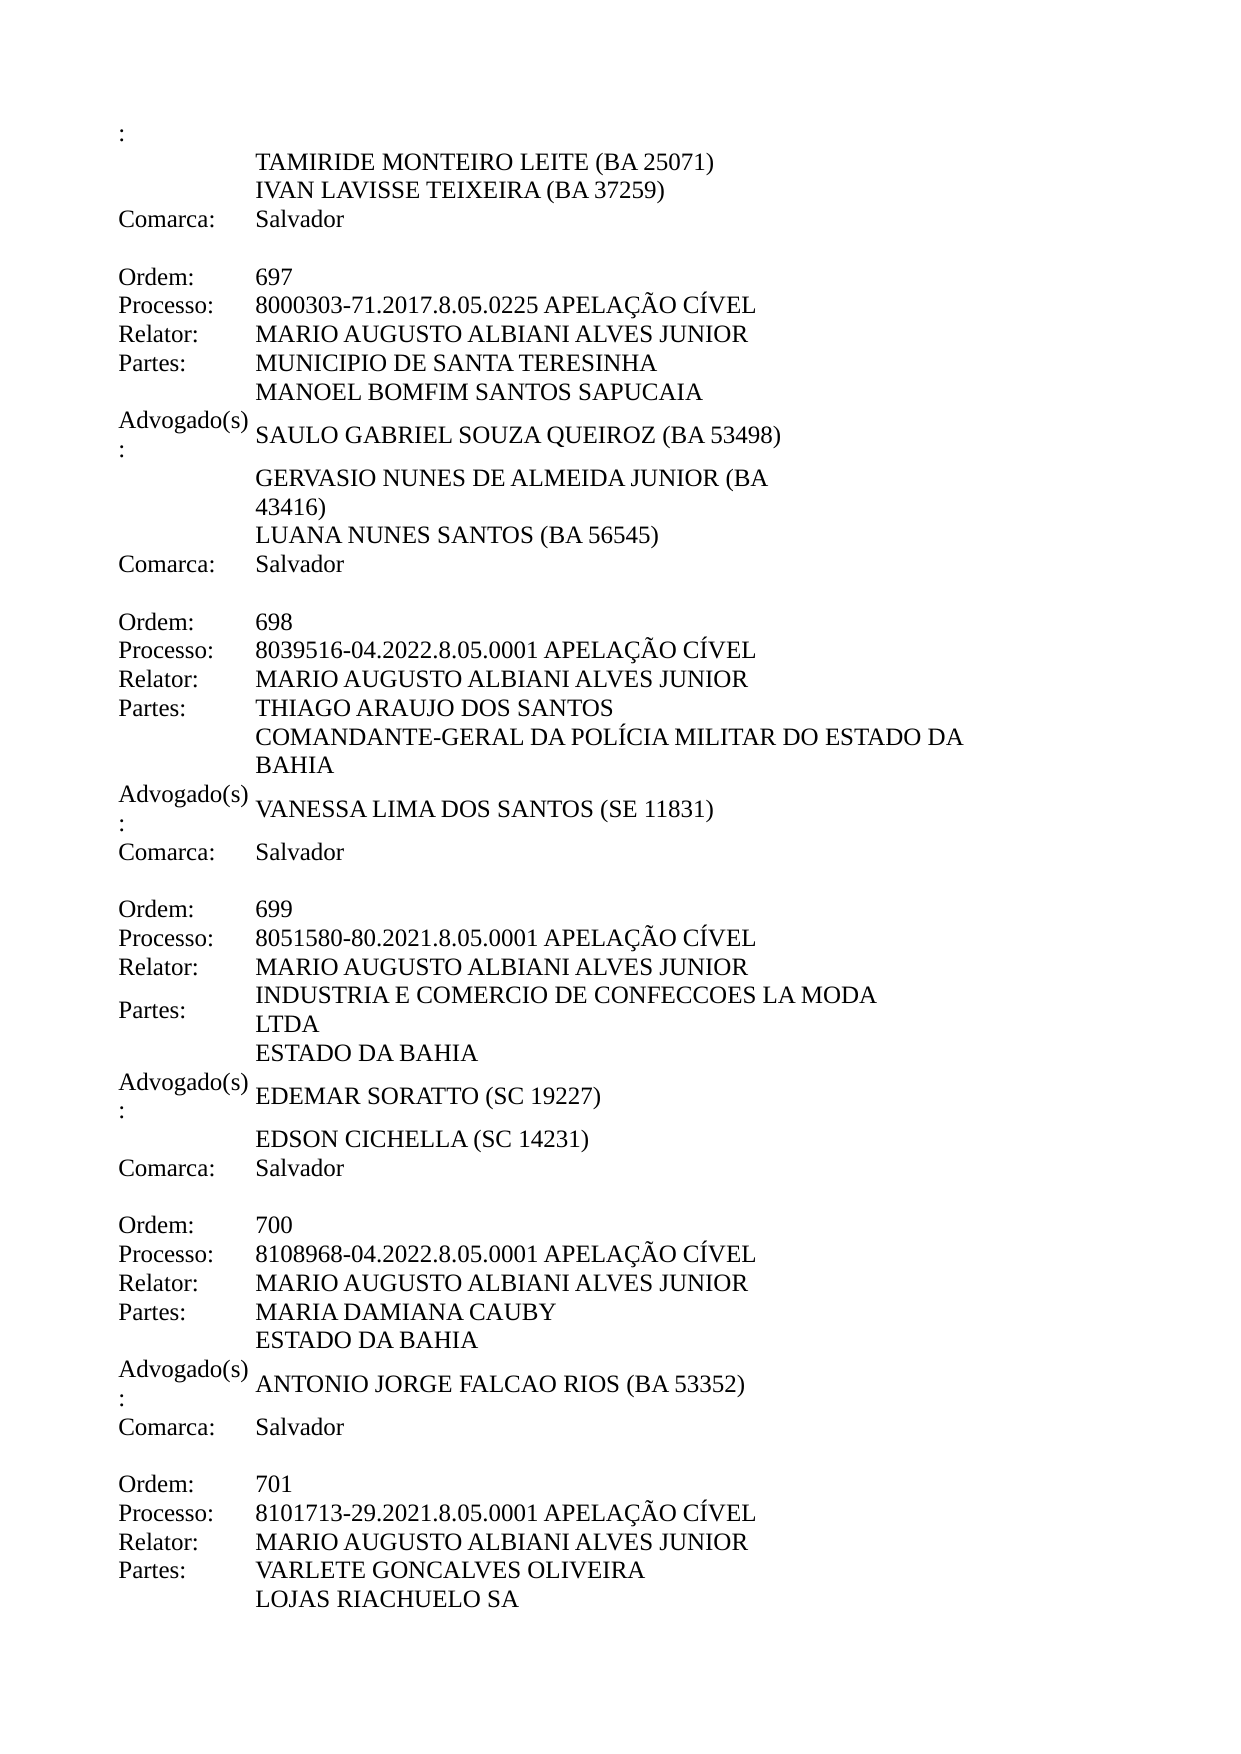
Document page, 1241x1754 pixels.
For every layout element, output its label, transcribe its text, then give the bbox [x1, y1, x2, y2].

table_cell INDUSTRIA E COMERCIO DE CONFECCOES LA MODA LTDA [255, 981, 943, 1038]
table_header 700 [255, 1211, 758, 1239]
table_cell [118, 176, 255, 204]
table_cell Advogado(s): [118, 779, 255, 837]
table_cell VARLETE GONCALVES OLIVEIRA [255, 1556, 852, 1584]
table_cell [255, 118, 758, 147]
table_cell [118, 147, 255, 176]
table_cell Relator: [118, 1527, 255, 1556]
table_cell Partes: [118, 1556, 255, 1584]
table_header 698 [255, 607, 1044, 636]
table_cell TAMIRIDE MONTEIRO LEITE (BA 25071) [255, 147, 758, 176]
table_cell ANTONIO JORGE FALCAO RIOS (BA 53352) [255, 1354, 758, 1412]
table_header 697 [255, 262, 842, 291]
table_cell Comarca: [118, 837, 255, 866]
table_cell : [118, 118, 255, 147]
table_cell 8039516-04.2022.8.05.0001 APELAÇÃO CÍVEL [255, 636, 1044, 664]
table_cell Advogado(s): [118, 1354, 255, 1412]
table_cell Partes: [118, 693, 255, 722]
table_cell MARIO AUGUSTO ALBIANI ALVES JUNIOR [255, 1268, 758, 1297]
table_cell MARIO AUGUSTO ALBIANI ALVES JUNIOR [255, 1527, 852, 1556]
table_cell EDSON CICHELLA (SC 14231) [255, 1124, 943, 1153]
table_cell COMANDANTE-GERAL DA POLÍCIA MILITAR DO ESTADO DA BAHIA [255, 722, 1044, 779]
table_cell MARIO AUGUSTO ALBIANI ALVES JUNIOR [255, 319, 842, 348]
table_cell Processo: [118, 1498, 255, 1527]
table_cell VANESSA LIMA DOS SANTOS (SE 11831) [255, 779, 1044, 837]
table_cell 8101713-29.2021.8.05.0001 APELAÇÃO CÍVEL [255, 1498, 852, 1527]
table_cell LUANA NUNES SANTOS (BA 56545) [255, 521, 842, 549]
table_header Ordem: [118, 262, 255, 291]
table_cell Comarca: [118, 1153, 255, 1182]
table_header 701 [255, 1469, 852, 1498]
table_cell EDEMAR SORATTO (SC 19227) [255, 1067, 943, 1124]
table_cell Processo: [118, 923, 255, 952]
table_cell IVAN LAVISSE TEIXEIRA (BA 37259) [255, 176, 758, 204]
table_header Ordem: [118, 607, 255, 636]
table_cell ESTADO DA BAHIA [255, 1038, 943, 1067]
table_cell [118, 1124, 255, 1153]
table_cell Relator: [118, 664, 255, 693]
table_cell Salvador [255, 204, 758, 233]
table_header Ordem: [118, 1211, 255, 1239]
table_cell Comarca: [118, 1412, 255, 1441]
table_cell 8051580-80.2021.8.05.0001 APELAÇÃO CÍVEL [255, 923, 943, 952]
table_header Ordem: [118, 894, 255, 923]
table_cell Salvador [255, 837, 1044, 866]
table_cell [118, 463, 255, 521]
table_cell MUNICIPIO DE SANTA TERESINHA [255, 348, 842, 377]
table_cell Advogado(s): [118, 1067, 255, 1124]
table_cell GERVASIO NUNES DE ALMEIDA JUNIOR (BA 43416) [255, 463, 842, 521]
table_cell Processo: [118, 291, 255, 319]
table_cell [118, 1584, 255, 1613]
table_cell Partes: [118, 981, 255, 1038]
table_cell MARIO AUGUSTO ALBIANI ALVES JUNIOR [255, 664, 1044, 693]
table_cell THIAGO ARAUJO DOS SANTOS [255, 693, 1044, 722]
table_cell [118, 377, 255, 406]
table_cell LOJAS RIACHUELO SA [255, 1584, 852, 1613]
table_cell Partes: [118, 1297, 255, 1326]
table_cell SAULO GABRIEL SOUZA QUEIROZ (BA 53498) [255, 406, 842, 463]
table_cell [118, 1326, 255, 1354]
table_cell MARIO AUGUSTO ALBIANI ALVES JUNIOR [255, 952, 943, 981]
table_cell Salvador [255, 1153, 943, 1182]
table_cell 8000303-71.2017.8.05.0225 APELAÇÃO CÍVEL [255, 291, 842, 319]
table_cell MARIA DAMIANA CAUBY [255, 1297, 758, 1326]
table_cell MANOEL BOMFIM SANTOS SAPUCAIA [255, 377, 842, 406]
table_cell Comarca: [118, 204, 255, 233]
table_cell Salvador [255, 549, 842, 578]
table_header Ordem: [118, 1469, 255, 1498]
table_cell [118, 1038, 255, 1067]
table_cell [118, 722, 255, 779]
table_cell 8108968-04.2022.8.05.0001 APELAÇÃO CÍVEL [255, 1239, 758, 1268]
table_cell Processo: [118, 636, 255, 664]
table_cell Advogado(s): [118, 406, 255, 463]
table_header 699 [255, 894, 943, 923]
table_cell Salvador [255, 1412, 758, 1441]
table_cell ESTADO DA BAHIA [255, 1326, 758, 1354]
table_cell Comarca: [118, 549, 255, 578]
table_cell Partes: [118, 348, 255, 377]
table_cell Relator: [118, 952, 255, 981]
table_cell Relator: [118, 319, 255, 348]
table_cell [118, 521, 255, 549]
table_cell Relator: [118, 1268, 255, 1297]
table_cell Processo: [118, 1239, 255, 1268]
